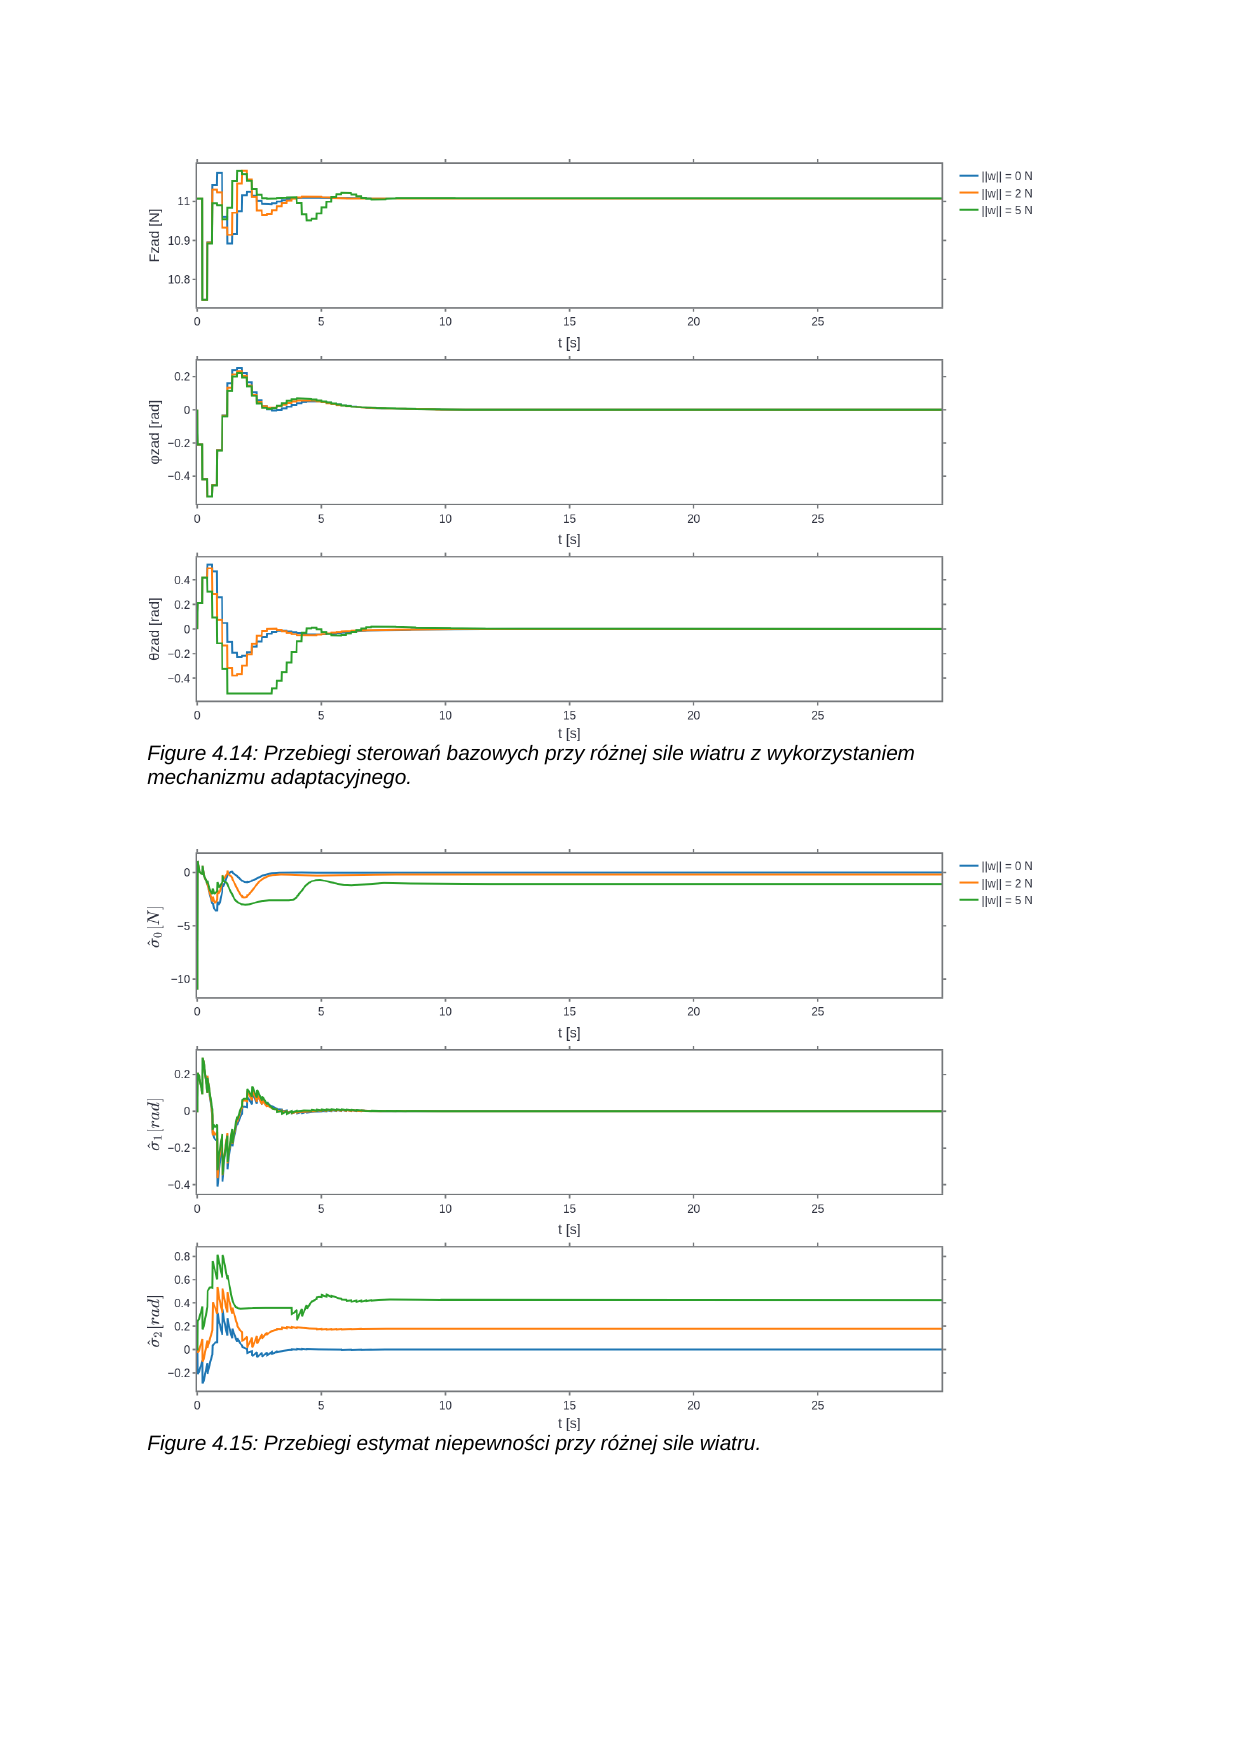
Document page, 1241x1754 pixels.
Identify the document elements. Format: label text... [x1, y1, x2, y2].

text Figure 4.14: Przebiegi sterowań bazowych przy różnej sile wiatru z wykorzystaniem mechanizmu adaptacyjnego. [147, 741, 1035, 789]
picture [147, 159, 1035, 741]
text Figure 4.15: Przebiegi estymat niepewności przy różnej sile wiatru. [147, 1431, 1035, 1455]
picture [147, 849, 1035, 1431]
